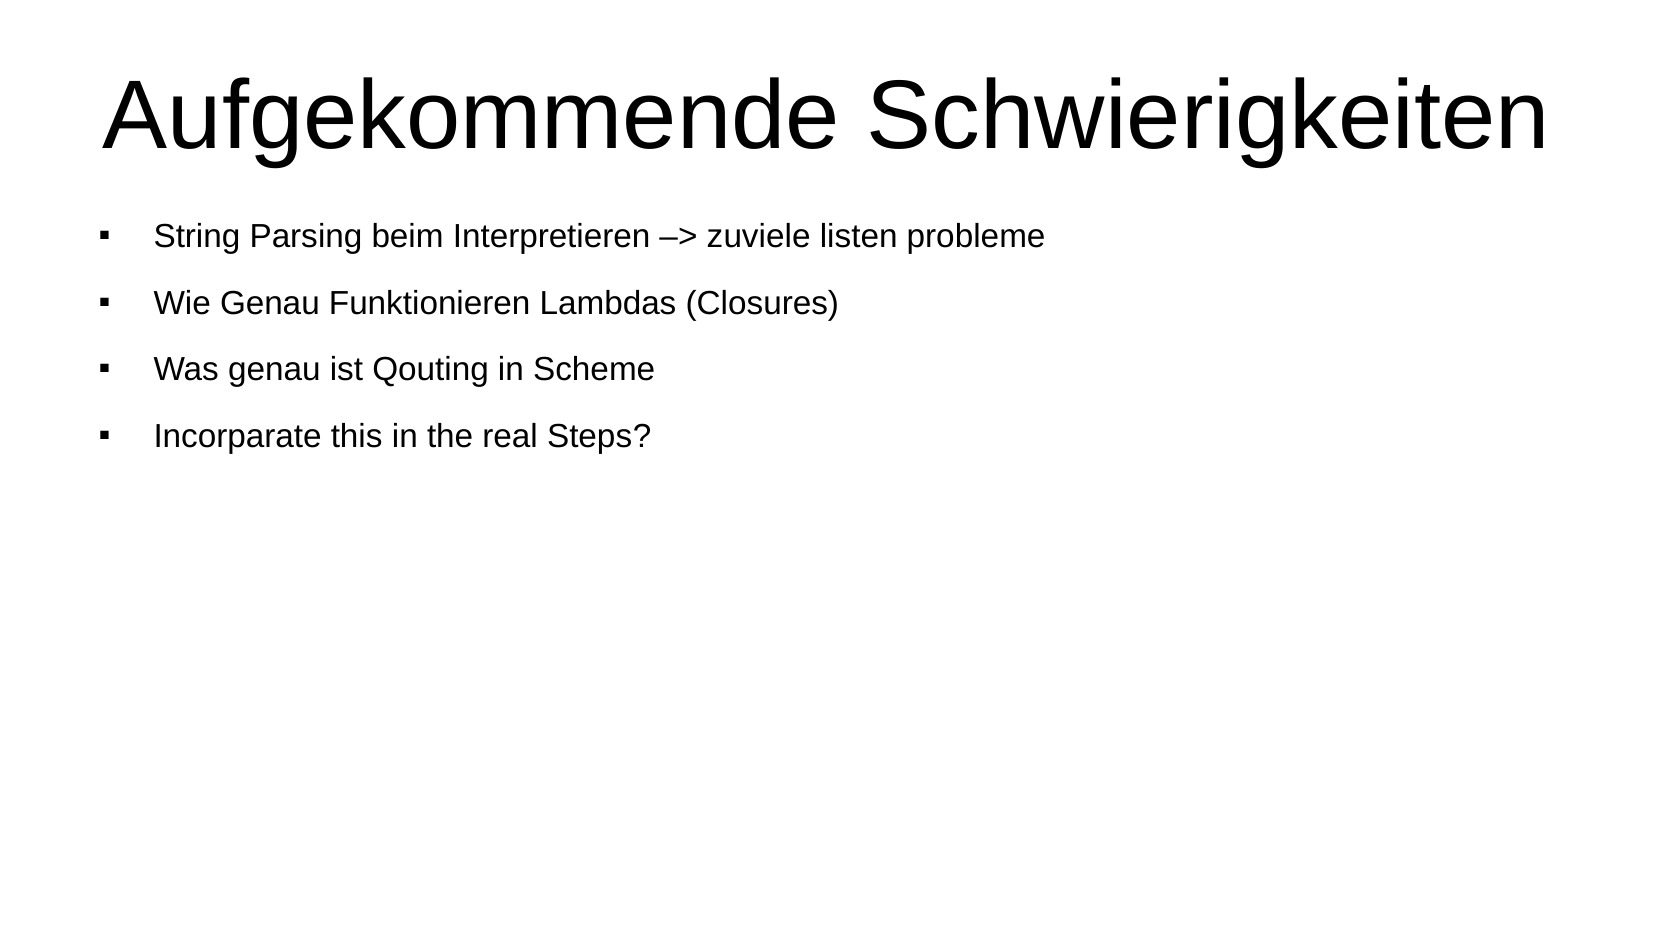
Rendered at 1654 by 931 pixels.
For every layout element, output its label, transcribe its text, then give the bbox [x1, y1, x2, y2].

list String Parsing beim Interpretieren –> zuviele listen probleme Wie Genau Funktionieren Lambdas (Closures) Was genau ist Qouting in Scheme Incorparate this in the real Steps​? [82, 217, 1571, 758]
title Aufgekommende Schwierigkeiten [82, 37, 1571, 193]
